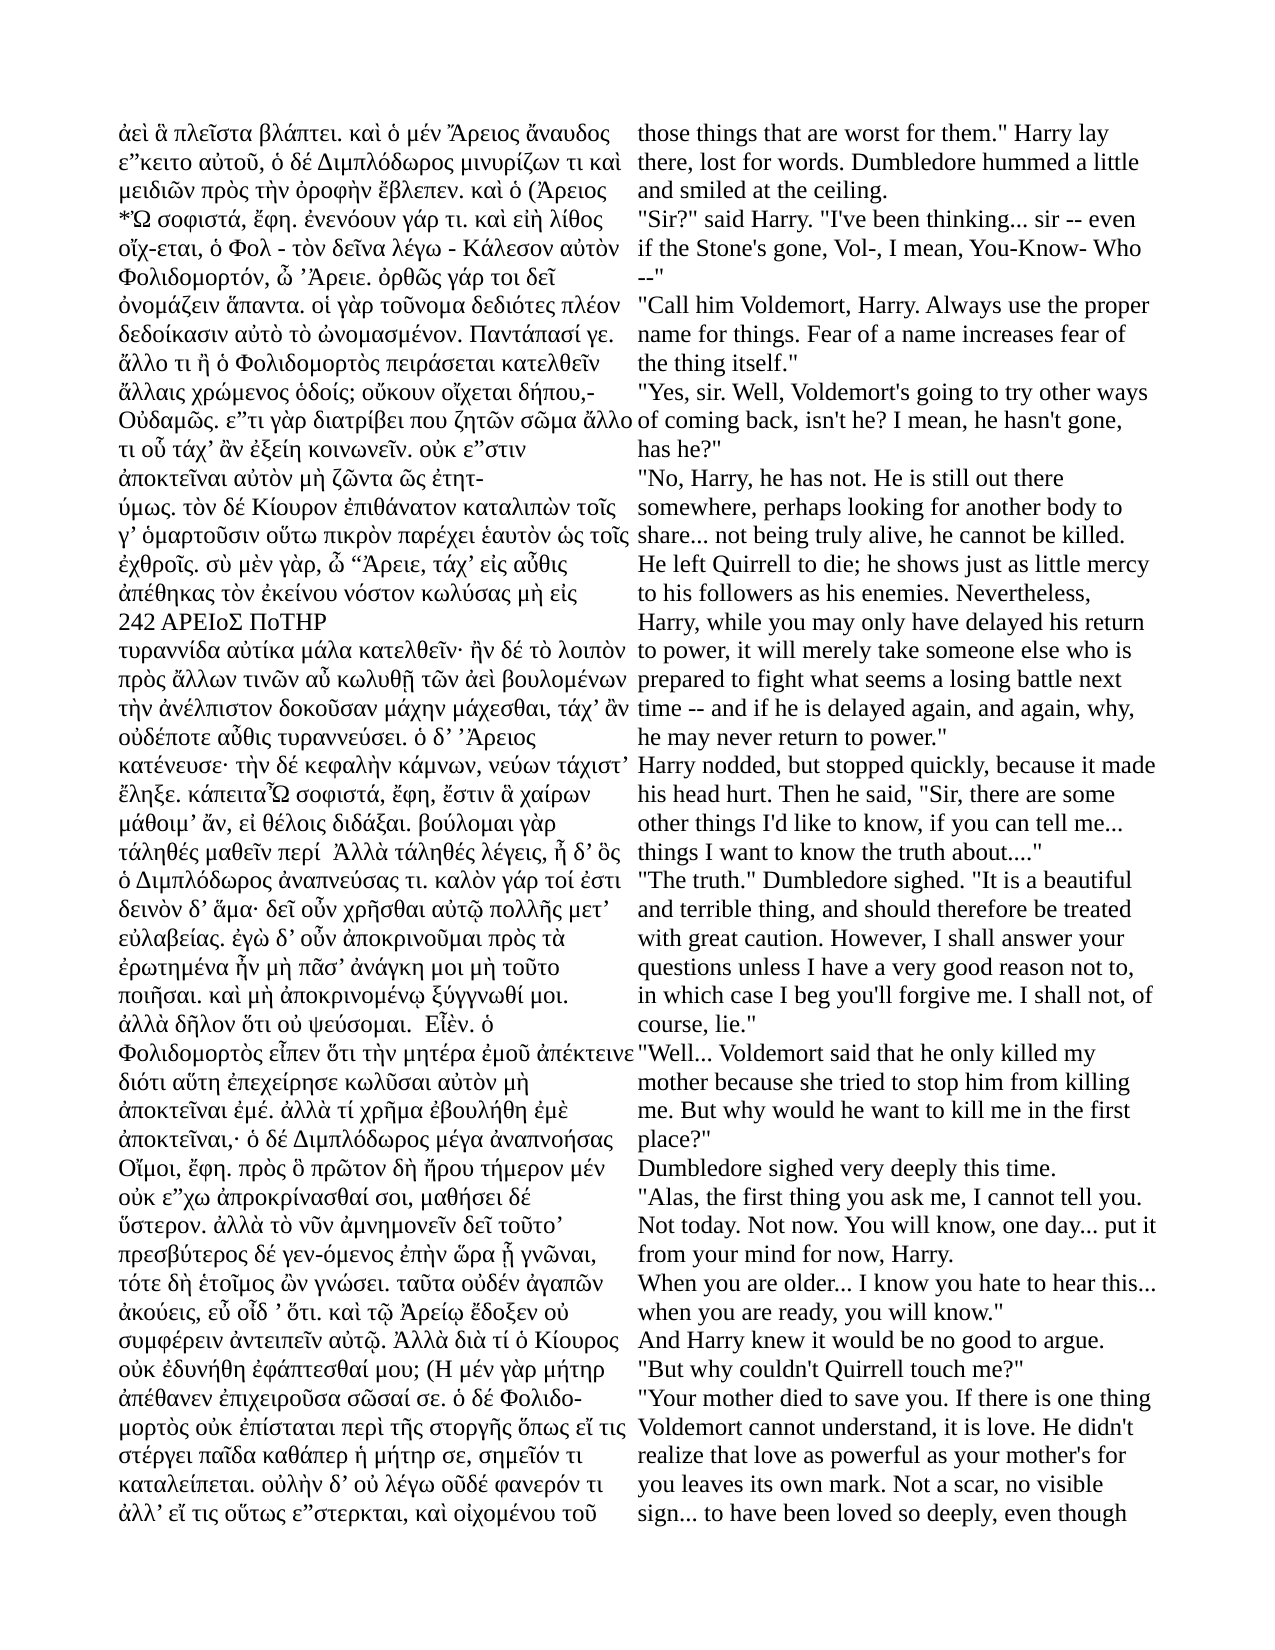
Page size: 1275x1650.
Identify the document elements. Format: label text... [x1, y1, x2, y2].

table_cell those things that are worst for them." Harry lay there, lost for words. Dumbledore hummed a little and smiled at the ceiling. "Sir?" said Harry. "I've been thinking... sir -- even if the Stone's gone, Vol-, I mean, You-Know- Who --" "Call him Voldemort, Harry. Always use the proper name for things. Fear of a name increases fear of the thing itself." "Yes, sir. Well, Voldemort's going to try other ways of coming back, isn't he? I mean, he hasn't gone, has he?" "No, Harry, he has not. He is still out there somewhere, perhaps looking for another body to share... not being truly alive, he cannot be killed. He left Quirrell to die; he shows just as little mercy to his followers as his enemies. Nevertheless, Harry, while you may only have delayed his return to power, it will merely take someone else who is prepared to fight what seems a losing battle next time -- and if he is delayed again, and again, why, he may never return to power." Harry nodded, but stopped quickly, because it made his head hurt. Then he said, "Sir, there are some other things I'd like to know, if you can tell me... things I want to know the truth about...." "The truth." Dumbledore sighed. "It is a beautiful and terrible thing, and should therefore be treated with great caution. However, I shall answer your questions unless I have a very good reason not to, in which case I beg you'll forgive me. I shall not, of course, lie." "Well... Voldemort said that he only killed my mother because she tried to stop him from killing me. But why would he want to kill me in the first place?" Dumbledore sighed very deeply this time. "Alas, the first thing you ask me, I cannot tell you. Not today. Not now. You will know, one day... put it from your mind for now, Harry. When you are older... I know you hate to hear this... when you are ready, you will know." And Harry knew it would be no good to argue. "But why couldn't Quirrell touch me?" "Your mother died to save you. If there is one thing Voldemort cannot understand, it is love. He didn't realize that love as powerful as your mother's for you leaves its own mark. Not a scar, no visible sign... to have been loved so deeply, even though [637, 118, 1157, 1527]
table_cell ἀεὶ ἃ πλεῖστα βλάπτει. καὶ ὁ μέν Ἄρειος ἄναυδος ε”κειτο αὐτοῦ, ὁ δέ Διμπλόδωρος μινυρίζων τι καὶ μειδιῶν πρὸς τὴν ὀροφὴν ἔβλεπεν. καὶ ὁ (Ἀρειος *Ὠ σοφιστά, ἔφη. ἐνενόουν γάρ τι. καὶ εἰὴ λίθος οἴχ-εται, ὁ Φολ - τὸν δεῖνα λέγω - Κάλεσον αὐτὸν Φολιδομορτόν, ὦ ’Ἀρειε. ὀρθῶς γάρ τοι δεῖ ὀνομάζειν ἅπαντα. οἱ γὰρ τοῦνομα δεδιότες πλέον δεδοίκασιν αὐτὸ τὸ ὠνομασμένον. Παντάπασί γε. ἄλλο τι ἢ ὁ Φολιδομορτὸς πειράσεται κατελθεῖν ἄλλαις χρώμενος ὁδοίς; οὔκουν οἴχεται δήπου,- Οὐδαμῶς. ε”τι γὰρ διατρίβει που ζητῶν σῶμα ἄλλο τι οὗ τάχ’ ἂν ἐξείη κοινωνεῖν. οὐκ ε”στιν ἀποκτεῖναι αὐτὸν μὴ ζῶντα ῶς ἐτητ- ύμως. τὸν δέ Κίουρον ἐπιθάνατον καταλιπὼν τοῖς γ’ ὁμαρτοῦσιν οὕτω πικρὸν παρέχει ἑαυτὸν ὡς τοῖς ἐχθροῖς. σὺ μὲν γὰρ, ὦ “Ἀρειε, τάχ’ εἰς αὖθις ἀπέθηκας τὸν ἐκείνου νόστον κωλύσας μὴ εἰς 242 ΑΡΕΙοΣ ΠοΤΗΡ τυραννίδα αὐτίκα μάλα κατελθεῖν· ἢν δέ τὸ λοιπὸν πρὸς ἄλλων τινῶν αὖ κωλυθῇ τῶν ἀεὶ βουλομένων τὴν ἀνέλπιστον δοκοῦσαν μάχην μάχεσθαι, τάχ’ ἂν οὐδέποτε αὖθις τυραννεύσει. ὁ δ’ ’Ἀρειος κατένευσε· τὴν δέ κεφαλὴν κάμνων, νεύων τάχιστ’ ἔληξε. κάπειταὮ σοφιστά, ἔφη, ἔστιν ἃ χαίρων μάθοιμ’ ἄν, εἰ θέλοις διδάξαι. βούλομαι γὰρ τάληθές μαθεῖν περί Ἀλλὰ τάληθές λέγεις, ἦ δ’ ὃς ὁ Διμπλόδωρος ἀναπνεύσας τι. καλὸν γάρ τοί ἐστι δεινὸν δ’ ἅμα· δεῖ οὖν χρῆσθαι αὐτῷ πολλῆς μετ’ εὐλαβείας. ἐγὼ δ’ οὖν ἀποκρινοῦμαι πρὸς τὰ ἐρωτημένα ἦν μὴ πᾶσ’ ἀνάγκη μοι μὴ τοῦτο ποιῆσαι. καὶ μὴ ἀποκρινομένῳ ξύγγνωθί μοι. ἀλλὰ δῆλον ὅτι οὐ ψεύσομαι. Εἶὲν. ὁ Φολιδομορτὸς εἶπεν ὅτι τὴν μητέρα ἐμοῦ ἀπέκτεινε διότι αὕτη ἐπεχείρησε κωλῦσαι αὐτὸν μὴ ἀποκτεῖναι ἐμέ. ἀλλὰ τί χρῆμα ἐβουλήθη ἐμὲ ἀποκτεῖναι,· ὁ δέ Διμπλόδωρος μέγα ἀναπνοήσας Οἴμοι, ἔφη. πρὸς ὃ πρῶτον δὴ ἤρου τήμερον μέν οὐκ ε”χω ἀπροκρίνασθαί σοι, μαθήσει δέ ὕστερον. ἀλλὰ τὸ νῦν ἀμνημονεῖν δεῖ τοῦτο’ πρεσβύτερος δέ γεν-όμενος ἐπὴν ὥρα ᾗ γνῶναι, τότε δὴ ἑτοῖμος ὢν γνώσει. ταῦτα οὐδέν ἀγαπῶν ἀκούεις, εὖ οἶδ ’ ὅτι. καὶ τῷ Ἀρείῳ ἔδοξεν οὐ συμφέρειν ἀντειπεῖν αὐτῷ. Ἀλλὰ διὰ τί ὁ Κίουρος οὐκ ἐδυνήθη ἐφάπτεσθαί μου; (Η μέν γὰρ μήτηρ ἀπέθανεν ἐπιχειροῦσα σῶσαί σε. ὁ δέ Φολιδο- μορτὸς οὐκ ἐπίσταται περὶ τῆς στοργῆς ὅπως εἴ τις στέργει παῖδα καθάπερ ἡ μήτηρ σε, σημεῖόν τι καταλείπεται. οὐλὴν δ’ οὐ λέγω οῦδέ φανερόν τι ἀλλ’ εἴ τις οὕτως ε”στερκται, καὶ οἰχομένου τοῦ [118, 118, 637, 1527]
